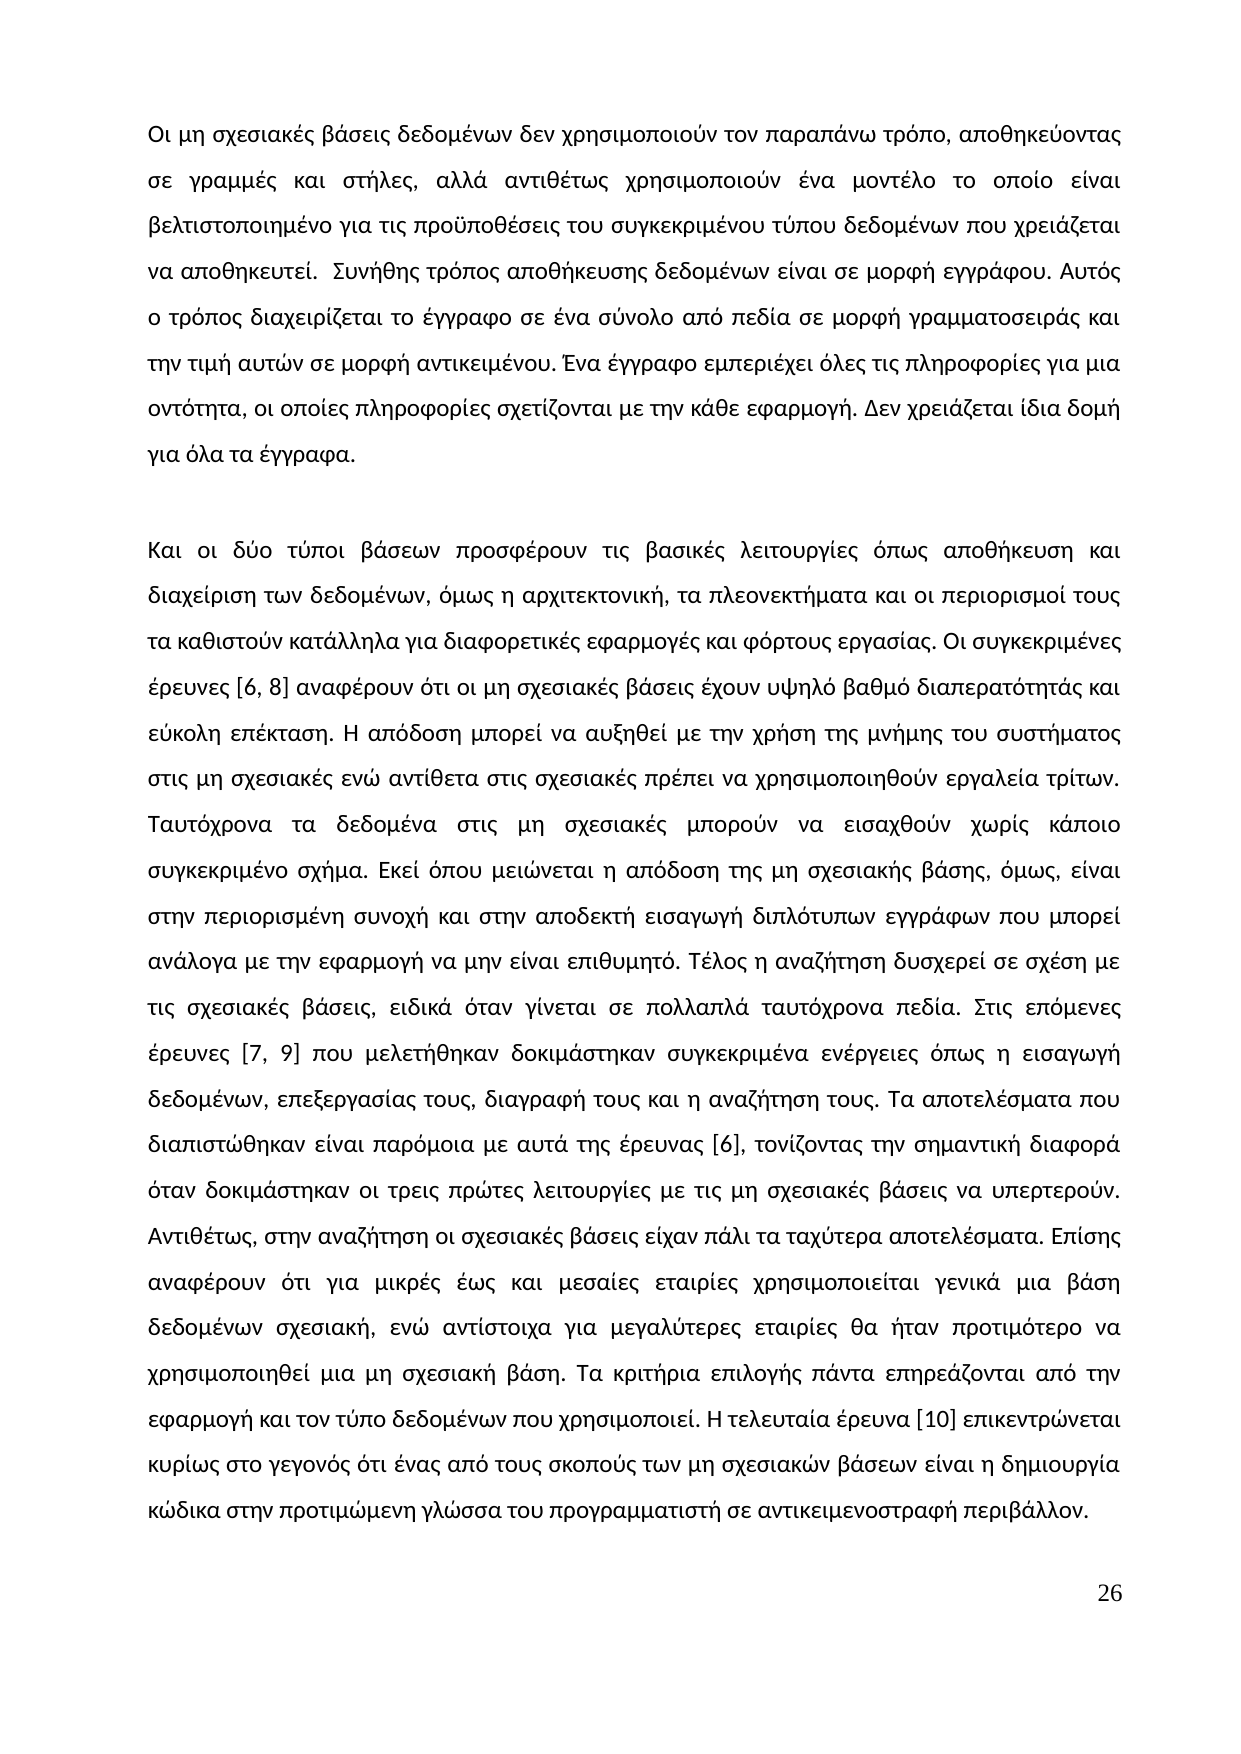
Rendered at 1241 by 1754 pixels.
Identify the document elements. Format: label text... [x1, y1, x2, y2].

text Οι μη σχεσιακές βάσεις δεδομένων δεν χρησιμοποιούν τον παραπάνω τρόπο, αποθηκεύοντας σε γραμμές και στήλες, αλλά αντιθέτως χρησιμοποιούν ένα μοντέλο το οποίο είναι βελτιστοποιημένο για τις προϋποθέσεις του συγκεκριμένου τύπου δεδομένων που χρειάζεται να αποθηκευτεί. Συνήθης τρόπος αποθήκευσης δεδομένων είναι σε μορφή εγγράφου. Αυτός ο τρόπος διαχειρίζεται το έγγραφο σε ένα σύνολο από πεδία σε μορφή γραμματοσειράς και την τιμή αυτών σε μορφή αντικειμένου. Ένα έγγραφο εμπεριέχει όλες τις πληροφορίες για μια οντότητα, οι οποίες πληροφορίες σχετίζονται με την κάθε εφαρμογή. Δεν χρειάζεται ίδια δομή για όλα τα έγγραφα. [148, 118, 1122, 469]
text Και οι δύο τύποι βάσεων προσφέρουν τις βασικές λειτουργίες όπως αποθήκευση και διαχείριση των δεδομένων, όμως η αρχιτεκτονική, τα πλεονεκτήματα και οι περιορισμοί τους τα καθιστούν κατάλληλα για διαφορετικές εφαρμογές και φόρτους εργασίας. Οι συγκεκριμένες έρευνες [6, 8] αναφέρουν ότι οι μη σχεσιακές βάσεις έχουν υψηλό βαθμό διαπερατότητάς και εύκολη επέκταση. Η απόδοση μπορεί να αυξηθεί με την χρήση της μνήμης του συστήματος στις μη σχεσιακές ενώ αντίθετα στις σχεσιακές πρέπει να χρησιμοποιηθούν εργαλεία τρίτων. Ταυτόχρονα τα δεδομένα στις μη σχεσιακές μπορούν να εισαχθούν χωρίς κάποιο συγκεκριμένο σχήμα. Εκεί όπου μειώνεται η απόδοση της μη σχεσιακής βάσης, όμως, είναι στην περιορισμένη συνοχή και στην αποδεκτή εισαγωγή διπλότυπων εγγράφων που μπορεί ανάλογα με την εφαρμογή να μην είναι επιθυμητό. Τέλος η αναζήτηση δυσχερεί σε σχέση με τις σχεσιακές βάσεις, ειδικά όταν γίνεται σε πολλαπλά ταυτόχρονα πεδία. Στις επόμενες έρευνες [7, 9] που μελετήθηκαν δοκιμάστηκαν συγκεκριμένα ενέργειες όπως η εισαγωγή δεδομένων, επεξεργασίας τους, διαγραφή τους και η αναζήτηση τους. Τα αποτελέσματα που διαπιστώθηκαν είναι παρόμοια με αυτά της έρευνας [6], τονίζοντας την σημαντική διαφορά όταν δοκιμάστηκαν οι τρεις πρώτες λειτουργίες με τις μη σχεσιακές βάσεις να υπερτερούν. Αντιθέτως, στην αναζήτηση οι σχεσιακές βάσεις είχαν πάλι τα ταχύτερα αποτελέσματα. Επίσης αναφέρουν ότι για μικρές έως και μεσαίες εταιρίες χρησιμοποιείται γενικά μια βάση δεδομένων σχεσιακή, ενώ αντίστοιχα για μεγαλύτερες εταιρίες θα ήταν προτιμότερο να χρησιμοποιηθεί μια μη σχεσιακή βάση. Τα κριτήρια επιλογής πάντα επηρεάζονται από την εφαρμογή και τον τύπο δεδομένων που χρησιμοποιεί. Η τελευταία έρευνα [10] επικεντρώνεται κυρίως στο γεγονός ότι ένας από τους σκοπούς των μη σχεσιακών βάσεων είναι η δημιουργία κώδικα στην προτιμώμενη γλώσσα του προγραμματιστή σε αντικειμενοστραφή περιβάλλον. [148, 534, 1122, 1525]
